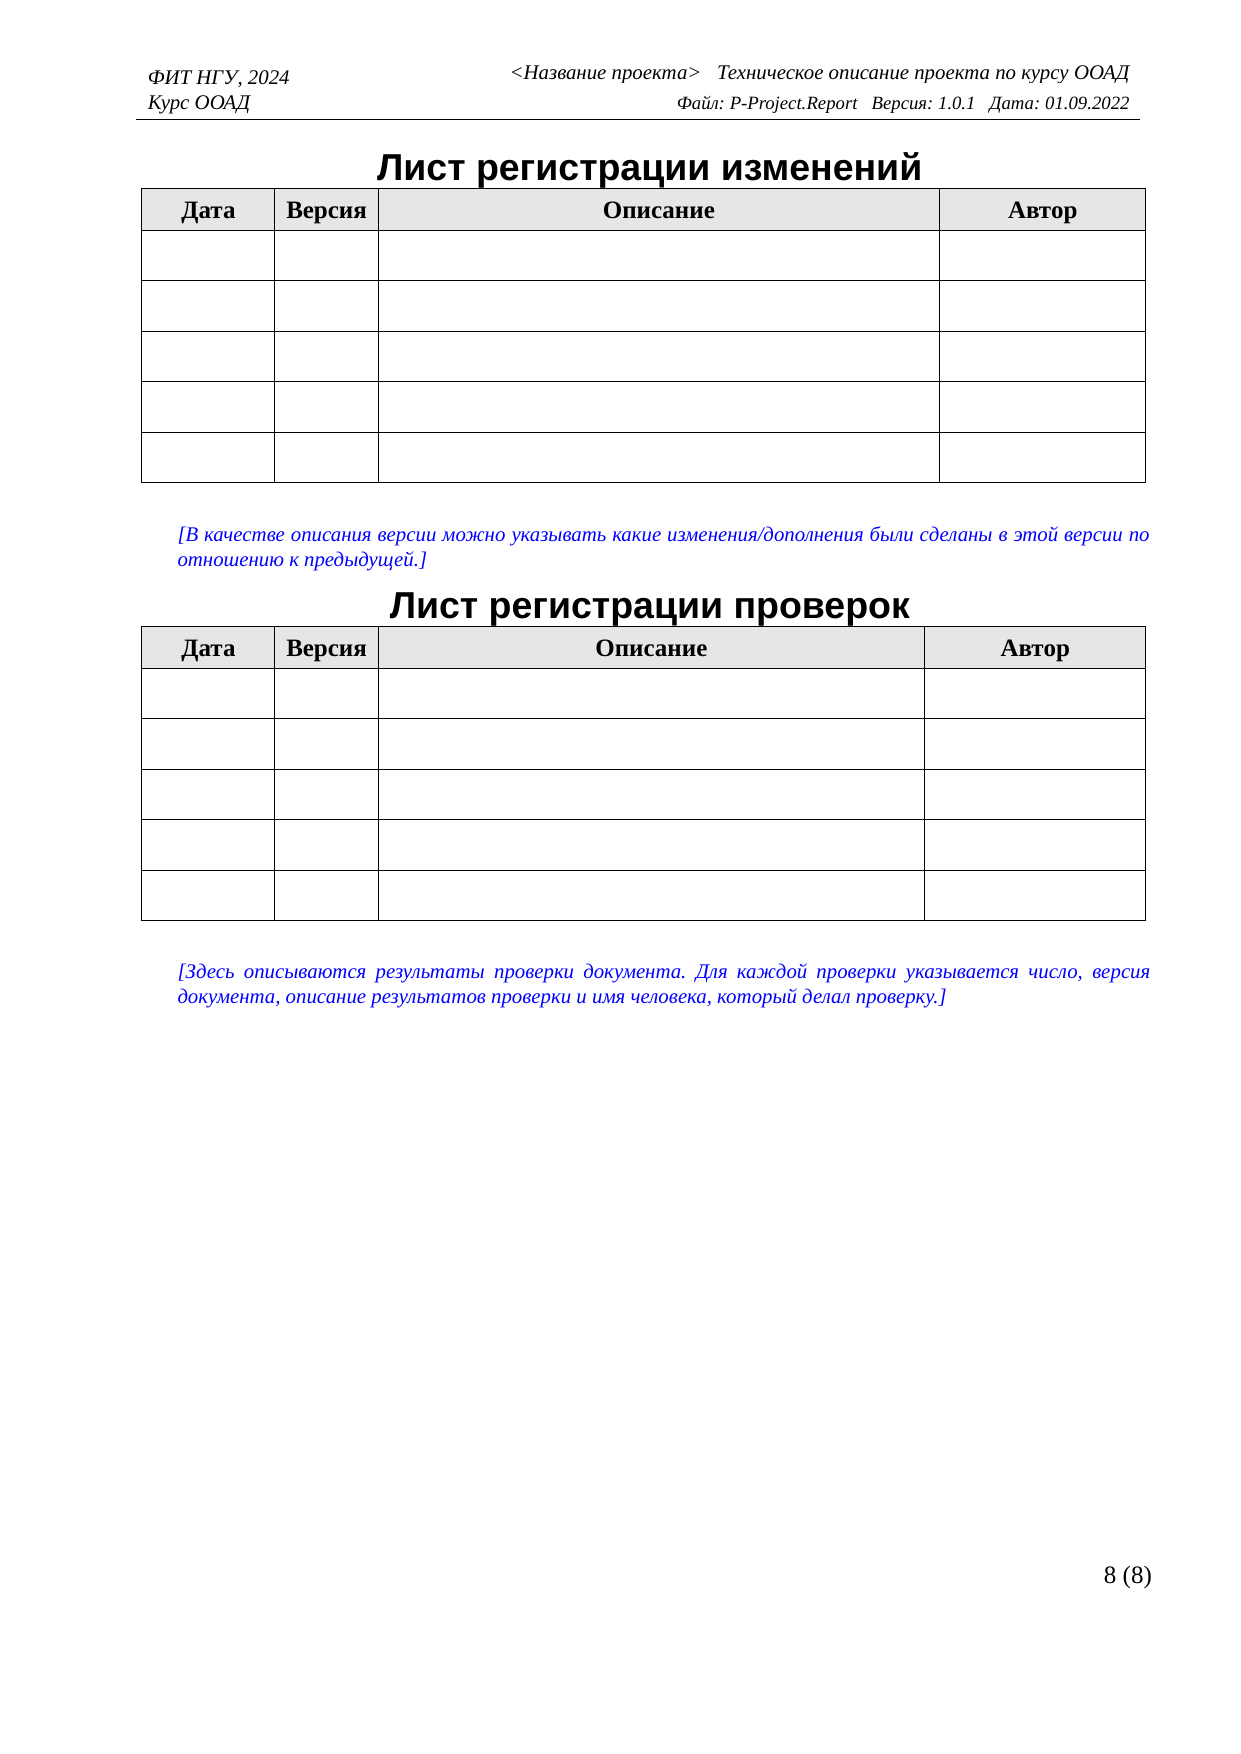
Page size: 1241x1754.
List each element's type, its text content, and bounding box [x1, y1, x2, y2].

table_cell [275, 719, 378, 769]
table_cell [925, 820, 1145, 869]
table_cell [379, 382, 939, 432]
table_header Версия [275, 189, 378, 230]
text [Здесь описываются результаты проверки документа. Для каждой проверки указывается число, версия документа, описание результатов проверки и имя человека, который делал проверку.] [177, 958, 1152, 1008]
table_header Описание [379, 627, 924, 668]
table_header Автор [925, 627, 1145, 668]
table_cell [940, 382, 1145, 432]
table_cell [142, 820, 274, 869]
table_cell [940, 332, 1145, 381]
table_cell [379, 820, 924, 869]
table_cell [925, 719, 1145, 769]
table_cell [142, 871, 274, 920]
table_header Автор [940, 189, 1145, 230]
table_cell [925, 770, 1145, 819]
table_cell [142, 770, 274, 819]
table_cell [275, 871, 378, 920]
table_cell [379, 332, 939, 381]
table_header Версия [275, 627, 378, 668]
table_header Описание [379, 189, 939, 230]
table_cell [275, 433, 378, 482]
table_cell [925, 871, 1145, 920]
table_cell [940, 433, 1145, 482]
table_cell [940, 231, 1145, 280]
table_cell [275, 669, 378, 718]
table_cell [379, 231, 939, 280]
table_cell [925, 669, 1145, 718]
table_cell [940, 281, 1145, 331]
table_cell [379, 669, 924, 718]
text [В качестве описания версии можно указывать какие изменения/дополнения были сделаны в этой версии по отношению к предыдущей.] [177, 521, 1152, 571]
table_cell [275, 281, 378, 331]
table_cell [379, 871, 924, 920]
table_cell [142, 719, 274, 769]
table_cell [275, 820, 378, 869]
table_header Дата [142, 189, 274, 230]
table_cell [379, 433, 939, 482]
title Лист регистрации изменений [148, 145, 1152, 188]
table_cell [379, 770, 924, 819]
table_cell [142, 281, 274, 331]
table_cell [275, 332, 378, 381]
table_cell [275, 231, 378, 280]
table_cell [142, 332, 274, 381]
title Лист регистрации проверок [148, 583, 1152, 626]
table_cell [142, 433, 274, 482]
table_cell [142, 669, 274, 718]
table_cell [379, 719, 924, 769]
table_header Дата [142, 627, 274, 668]
table_cell [275, 770, 378, 819]
table_cell [142, 382, 274, 432]
table_cell [275, 382, 378, 432]
table_cell [379, 281, 939, 331]
table_cell [142, 231, 274, 280]
